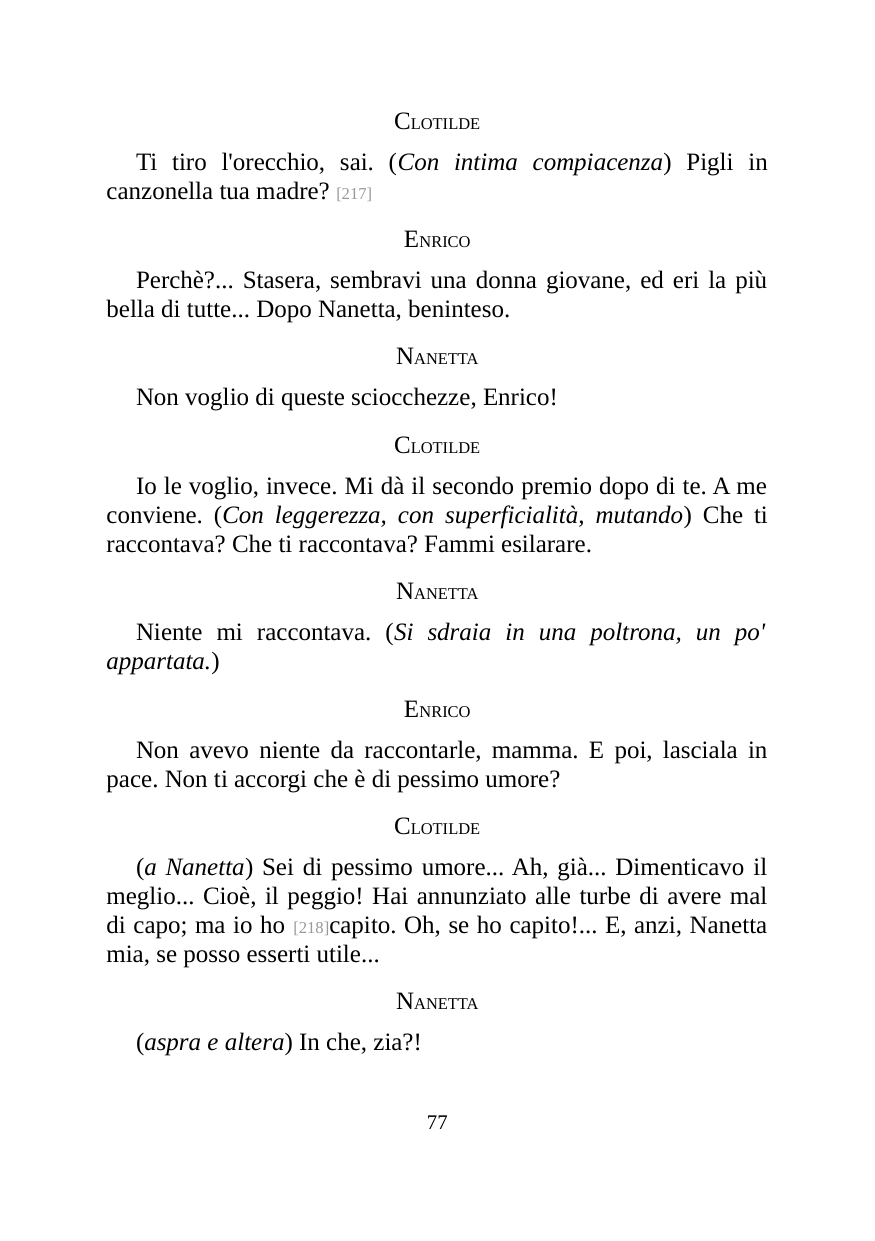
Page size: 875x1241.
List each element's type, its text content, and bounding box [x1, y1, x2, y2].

text Clotilde [106, 430, 768, 459]
text Perchè?... Stasera, sembravi una donna giovane, ed eri la più bella di tutte... Dopo Nanetta, beninteso. [106, 265, 768, 322]
text (a Nanetta) Sei di pessimo umore... Ah, già... Dimenticavo il meglio... Cioè, il peggio! Hai annunziato alle turbe di avere mal di capo; ma io ho [218]capito. Oh, se ho capito!... E, anzi, Nanetta mia, se posso esserti utile... [106, 852, 768, 967]
text Clotilde [106, 106, 768, 135]
text Enrico [106, 224, 768, 252]
text Ti tiro l'orecchio, sai. (Con intima compiacenza) Pigli in canzonella tua madre? [217] [106, 147, 768, 205]
text Niente mi raccontava. (Si sdraia in una poltrona, un po' appartata.) [106, 617, 768, 675]
text Nanetta [106, 341, 768, 370]
text Nanetta [106, 986, 768, 1015]
text (aspra e altera) In che, zia?! [106, 1027, 768, 1056]
text Non voglio di queste sciocchezze, Enrico! [106, 382, 768, 411]
text Non avevo niente da raccontarle, mamma. E poi, lasciala in pace. Non ti accorgi che è di pessimo umore? [106, 735, 768, 792]
text Io le voglio, invece. Mi dà il secondo premio dopo di te. A me conviene. (Con leggerezza, con superficialità, mutando) Che ti raccontava? Che ti raccontava? Fammi esilarare. [106, 471, 768, 557]
text Clotilde [106, 811, 768, 840]
text Enrico [106, 694, 768, 722]
text Nanetta [106, 576, 768, 605]
